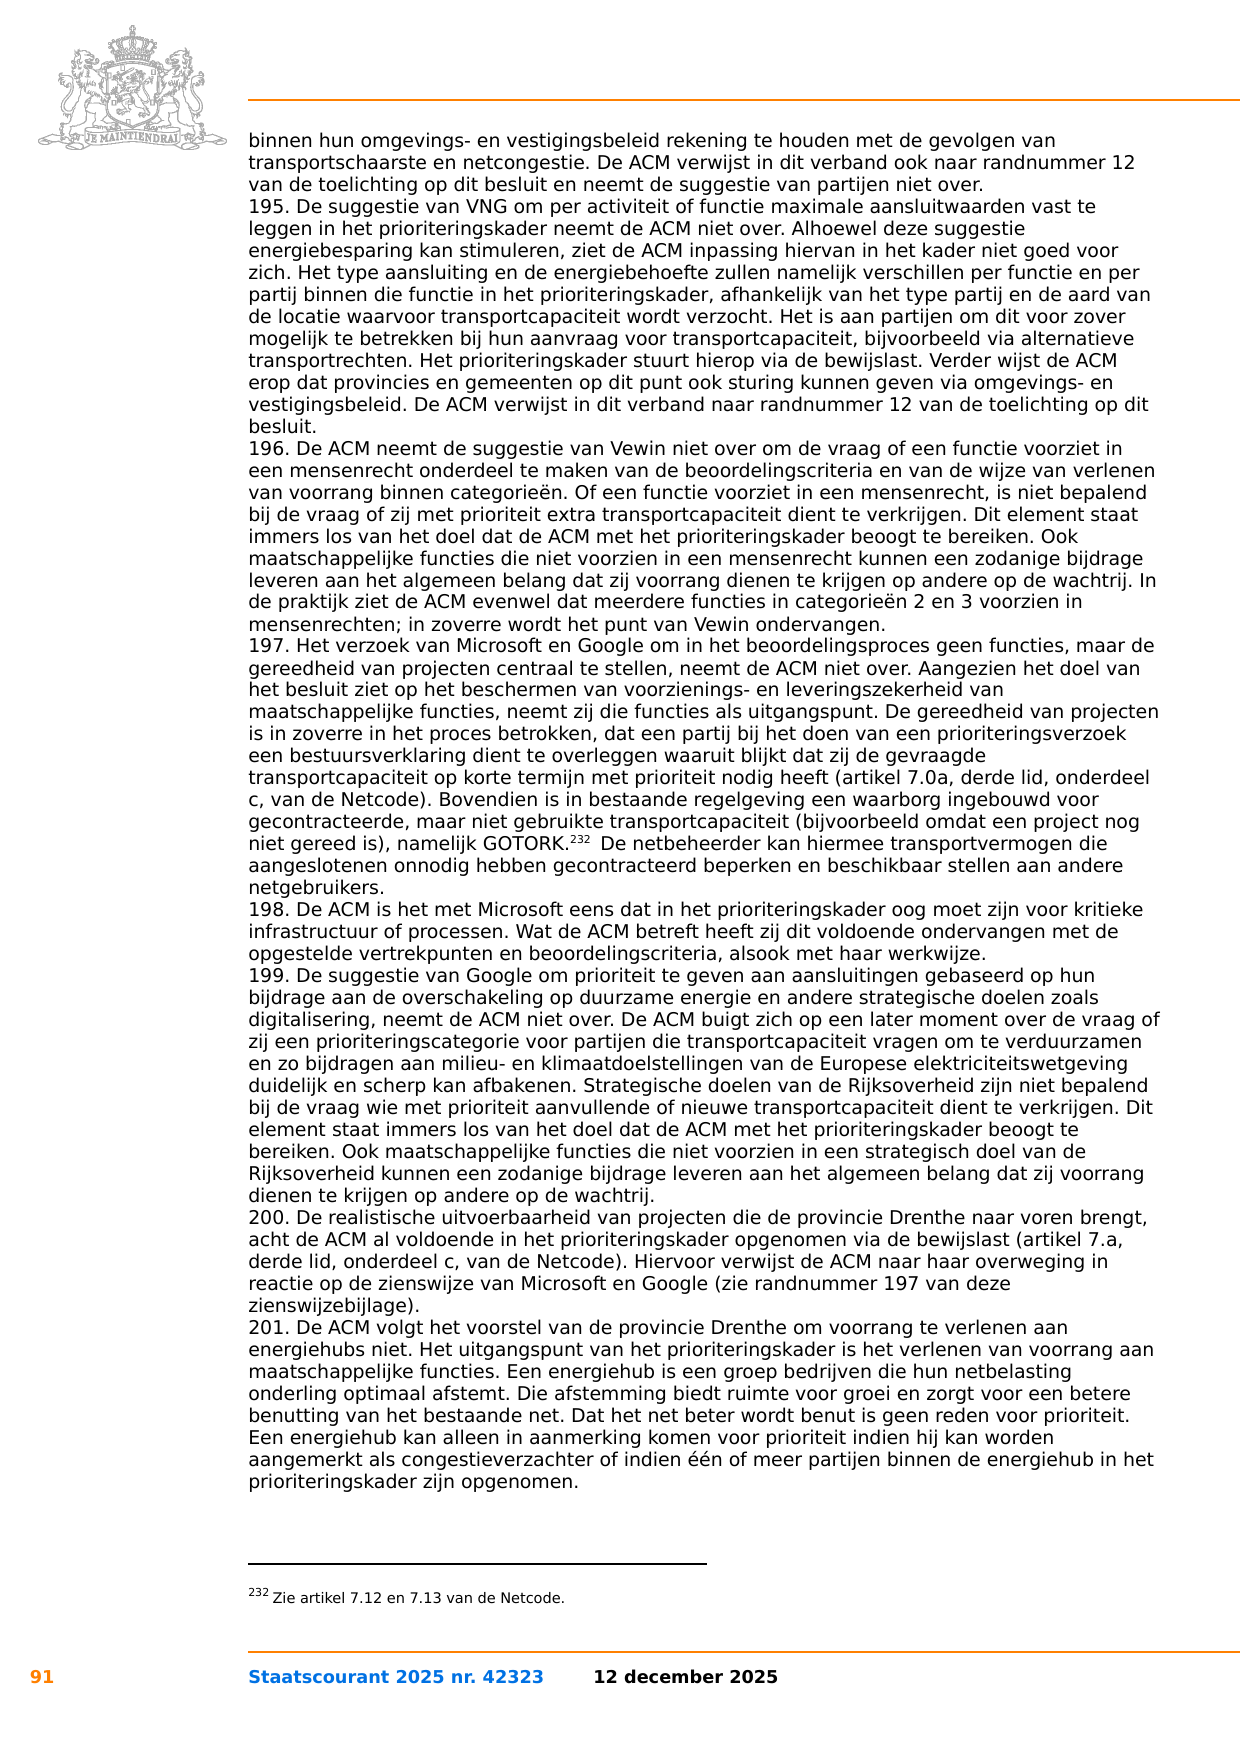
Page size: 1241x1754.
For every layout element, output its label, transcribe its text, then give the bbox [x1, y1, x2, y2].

text 195. De suggestie van VNG om per activiteit of functie maximale aansluitwaarden vast te leggen in het prioriteringskader neemt de ACM niet over. Alhoewel deze suggestie energiebesparing kan stimuleren, ziet de ACM inpassing hiervan in het kader niet goed voor zich. Het type aansluiting en de energiebehoefte zullen namelijk verschillen per functie en per partij binnen die functie in het prioriteringskader, afhankelijk van het type partij en de aard van de locatie waarvoor transportcapaciteit wordt verzocht. Het is aan partijen om dit voor zover mogelijk te betrekken bij hun aanvraag voor transportcapaciteit, bijvoorbeeld via alternatieve transportrechten. Het prioriteringskader stuurt hierop via de bewijslast. Verder wijst de ACM erop dat provincies en gemeenten op dit punt ook sturing kunnen geven via omgevings- en vestigingsbeleid. De ACM verwijst in dit verband naar randnummer 12 van de toelichting op dit besluit. [248, 196, 1163, 438]
text 198. De ACM is het met Microsoft eens dat in het prioriteringskader oog moet zijn voor kritieke infrastructuur of processen. Wat de ACM betreft heeft zij dit voldoende ondervangen met de opgestelde vertrekpunten en beoordelingscriteria, alsook met haar werkwijze. [248, 899, 1163, 965]
text 201. De ACM volgt het voorstel van de provincie Drenthe om voorrang te verlenen aan energiehubs niet. Het uitgangspunt van het prioriteringskader is het verlenen van voorrang aan maatschappelijke functies. Een energiehub is een groep bedrijven die hun netbelasting onderling optimaal afstemt. Die afstemming biedt ruimte voor groei en zorgt voor een betere benutting van het bestaande net. Dat het net beter wordt benut is geen reden voor prioriteit. Een energiehub kan alleen in aanmerking komen voor prioriteit indien hij kan worden aangemerkt als congestieverzachter of indien één of meer partijen binnen de energiehub in het prioriteringskader zijn opgenomen. [248, 1317, 1163, 1493]
picture [38, 25, 227, 150]
text 196. De ACM neemt de suggestie van Vewin niet over om de vraag of een functie voorziet in een mensenrecht onderdeel te maken van de beoordelingscriteria en van de wijze van verlenen van voorrang binnen categorieën. Of een functie voorziet in een mensenrecht, is niet bepalend bij de vraag of zij met prioriteit extra transportcapaciteit dient te verkrijgen. Dit element staat immers los van het doel dat de ACM met het prioriteringskader beoogt te bereiken. Ook maatschappelijke functies die niet voorzien in een mensenrecht kunnen een zodanige bijdrage leveren aan het algemeen belang dat zij voorrang dienen te krijgen op andere op de wachtrij. In de praktijk ziet de ACM evenwel dat meerdere functies in categorieën 2 en 3 voorzien in mensenrechten; in zoverre wordt het punt van Vewin ondervangen. [248, 438, 1163, 635]
text 199. De suggestie van Google om prioriteit te geven aan aansluitingen gebaseerd op hun bijdrage aan de overschakeling op duurzame energie en andere strategische doelen zoals digitalisering, neemt de ACM niet over. De ACM buigt zich op een later moment over de vraag of zij een prioriteringscategorie voor partijen die transportcapaciteit vragen om te verduurzamen en zo bijdragen aan milieu- en klimaatdoelstellingen van de Europese elektriciteitswetgeving duidelijk en scherp kan afbakenen. Strategische doelen van de Rijksoverheid zijn niet bepalend bij de vraag wie met prioriteit aanvullende of nieuwe transportcapaciteit dient te verkrijgen. Dit element staat immers los van het doel dat de ACM met het prioriteringskader beoogt te bereiken. Ook maatschappelijke functies die niet voorzien in een strategisch doel van de Rijksoverheid kunnen een zodanige bijdrage leveren aan het algemeen belang dat zij voorrang dienen te krijgen op andere op de wachtrij. [248, 965, 1163, 1207]
text 200. De realistische uitvoerbaarheid van projecten die de provincie Drenthe naar voren brengt, acht de ACM al voldoende in het prioriteringskader opgenomen via de bewijslast (artikel 7.a, derde lid, onderdeel c, van de Netcode). Hiervoor verwijst de ACM naar haar overweging in reactie op de zienswijze van Microsoft en Google (zie randnummer 197 van deze zienswijzebijlage). [248, 1207, 1163, 1317]
text Zie artikel 7.12 en 7.13 van de Netcode. [248, 1586, 1163, 1608]
text binnen hun omgevings- en vestigingsbeleid rekening te houden met de gevolgen van transportschaarste en netcongestie. De ACM verwijst in dit verband ook naar randnummer 12 van de toelichting op dit besluit en neemt de suggestie van partijen niet over. [248, 130, 1163, 196]
text 197. Het verzoek van Microsoft en Google om in het beoordelingsproces geen functies, maar de gereedheid van projecten centraal te stellen, neemt de ACM niet over. Aangezien het doel van het besluit ziet op het beschermen van voorzienings- en leveringszekerheid van maatschappelijke functies, neemt zij die functies als uitgangspunt. De gereedheid van projecten is in zoverre in het proces betrokken, dat een partij bij het doen van een prioriteringsverzoek een bestuursverklaring dient te overleggen waaruit blijkt dat zij de gevraagde transportcapaciteit op korte termijn met prioriteit nodig heeft (artikel 7.0a, derde lid, onderdeel c, van de Netcode). Bovendien is in bestaande regelgeving een waarborg ingebouwd voor gecontracteerde, maar niet gebruikte transportcapaciteit (bijvoorbeeld omdat een project nog niet gereed is), namelijk GOTORK. De netbeheerder kan hiermee transportvermogen die aangeslotenen onnodig hebben gecontracteerd beperken en beschikbaar stellen aan andere netgebruikers. [248, 635, 1163, 899]
